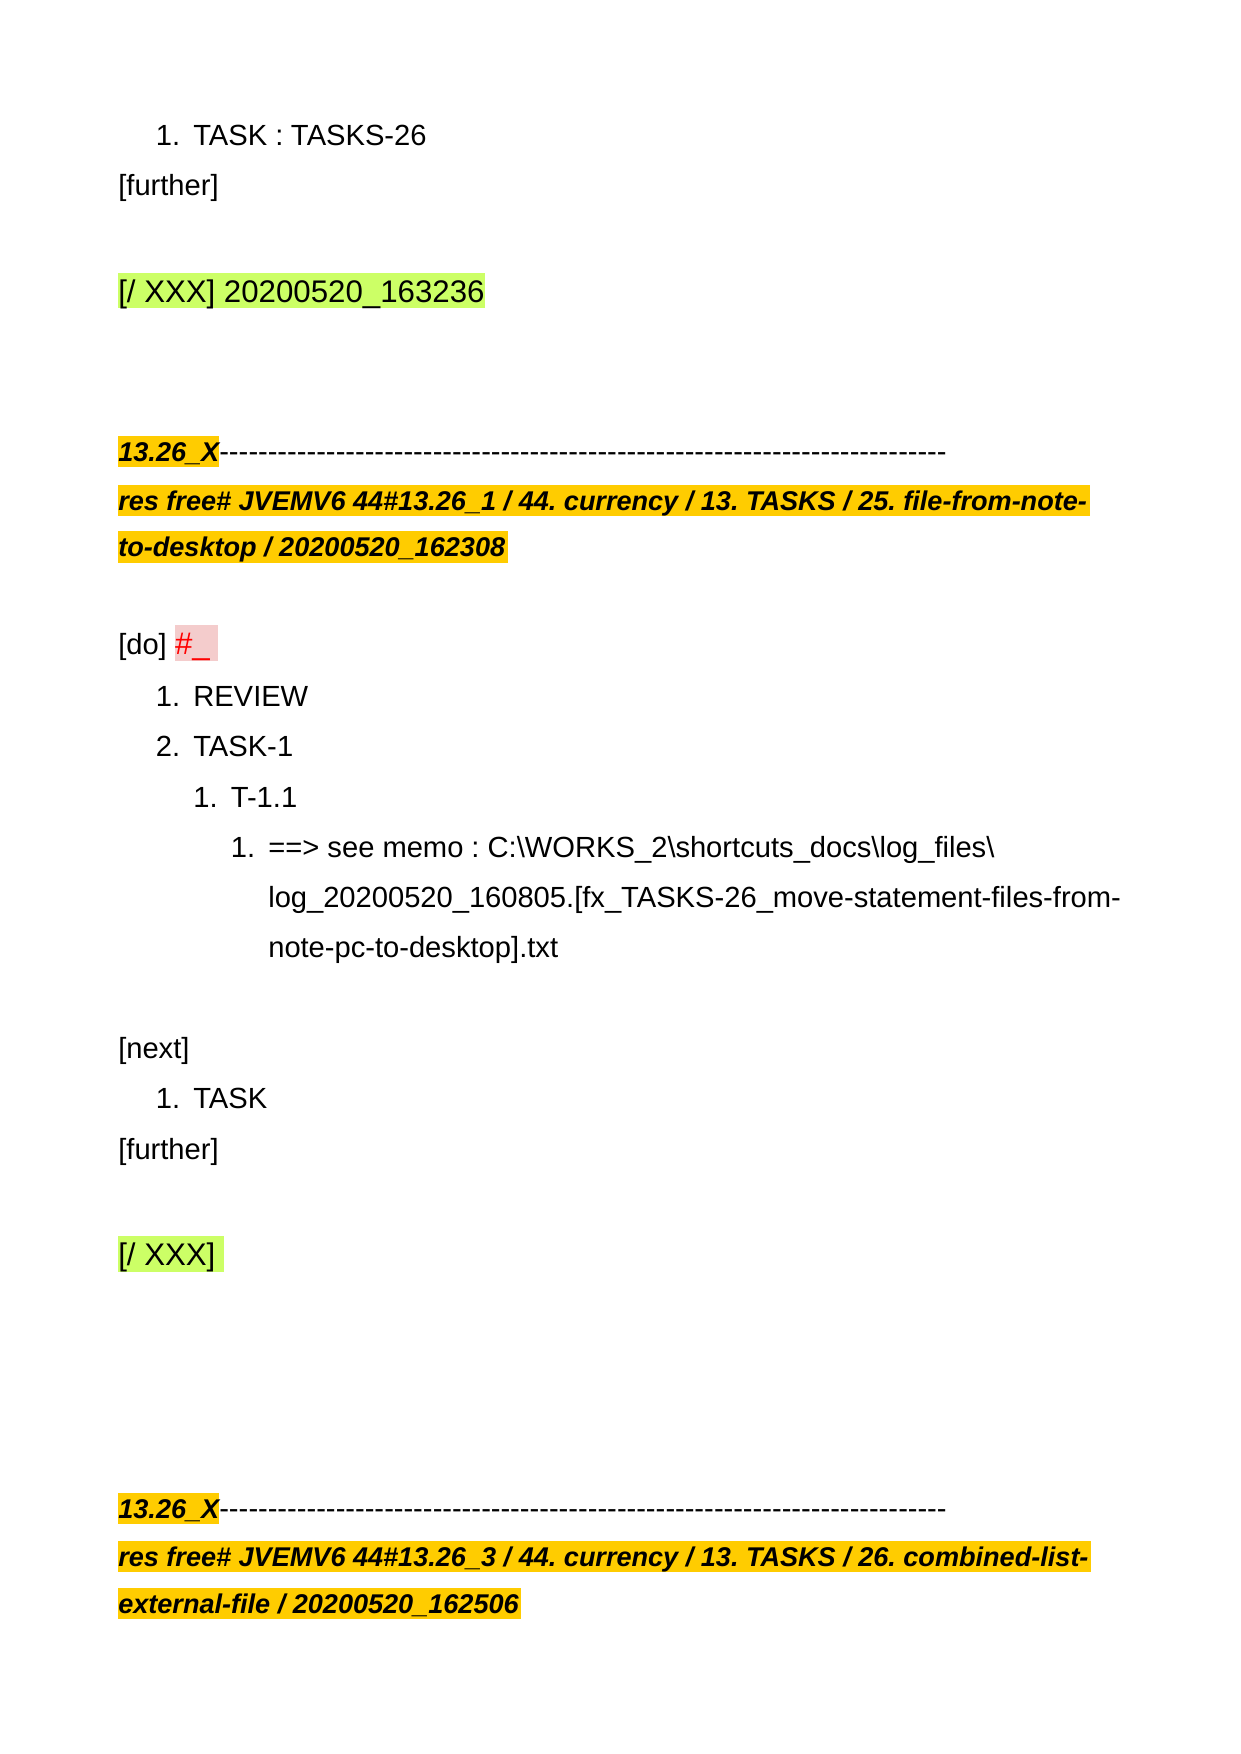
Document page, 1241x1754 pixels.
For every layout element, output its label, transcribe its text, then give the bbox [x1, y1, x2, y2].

list REVIEW [156, 679, 1122, 712]
text [do] #_ [118, 625, 1122, 661]
text [/ XXX] 20200520_163236 [118, 219, 1122, 308]
text [next] [118, 1031, 1122, 1065]
list TASK-1 [156, 729, 1122, 763]
list TASK : TASKS-26 [156, 118, 1122, 152]
text [further] [118, 168, 1122, 202]
list T-1.1 [193, 779, 1122, 813]
text [/ XXX] [118, 1182, 1122, 1272]
text 13.26_X--------------------------------------------------------------------------- [118, 1491, 1122, 1524]
text [further] [118, 1132, 1122, 1165]
text res free# JVEMV6 44#13.26_1 / 44. currency / 13. TASKS / 25. file-from-note-to-desktop / 20200520_162308 [118, 484, 1122, 563]
text res free# JVEMV6 44#13.26_3 / 44. currency / 13. TASKS / 26. combined-list-external-file / 20200520_162506 [118, 1541, 1122, 1619]
list ==> see memo : C:\WORKS_2\shortcuts_docs\log_files\log_20200520_160805.[fx_TASKS-26_move-statement-files-from-note-pc-to-desktop].txt [231, 830, 1122, 964]
list TASK [156, 1081, 1122, 1115]
text 13.26_X--------------------------------------------------------------------------- [118, 434, 1122, 468]
